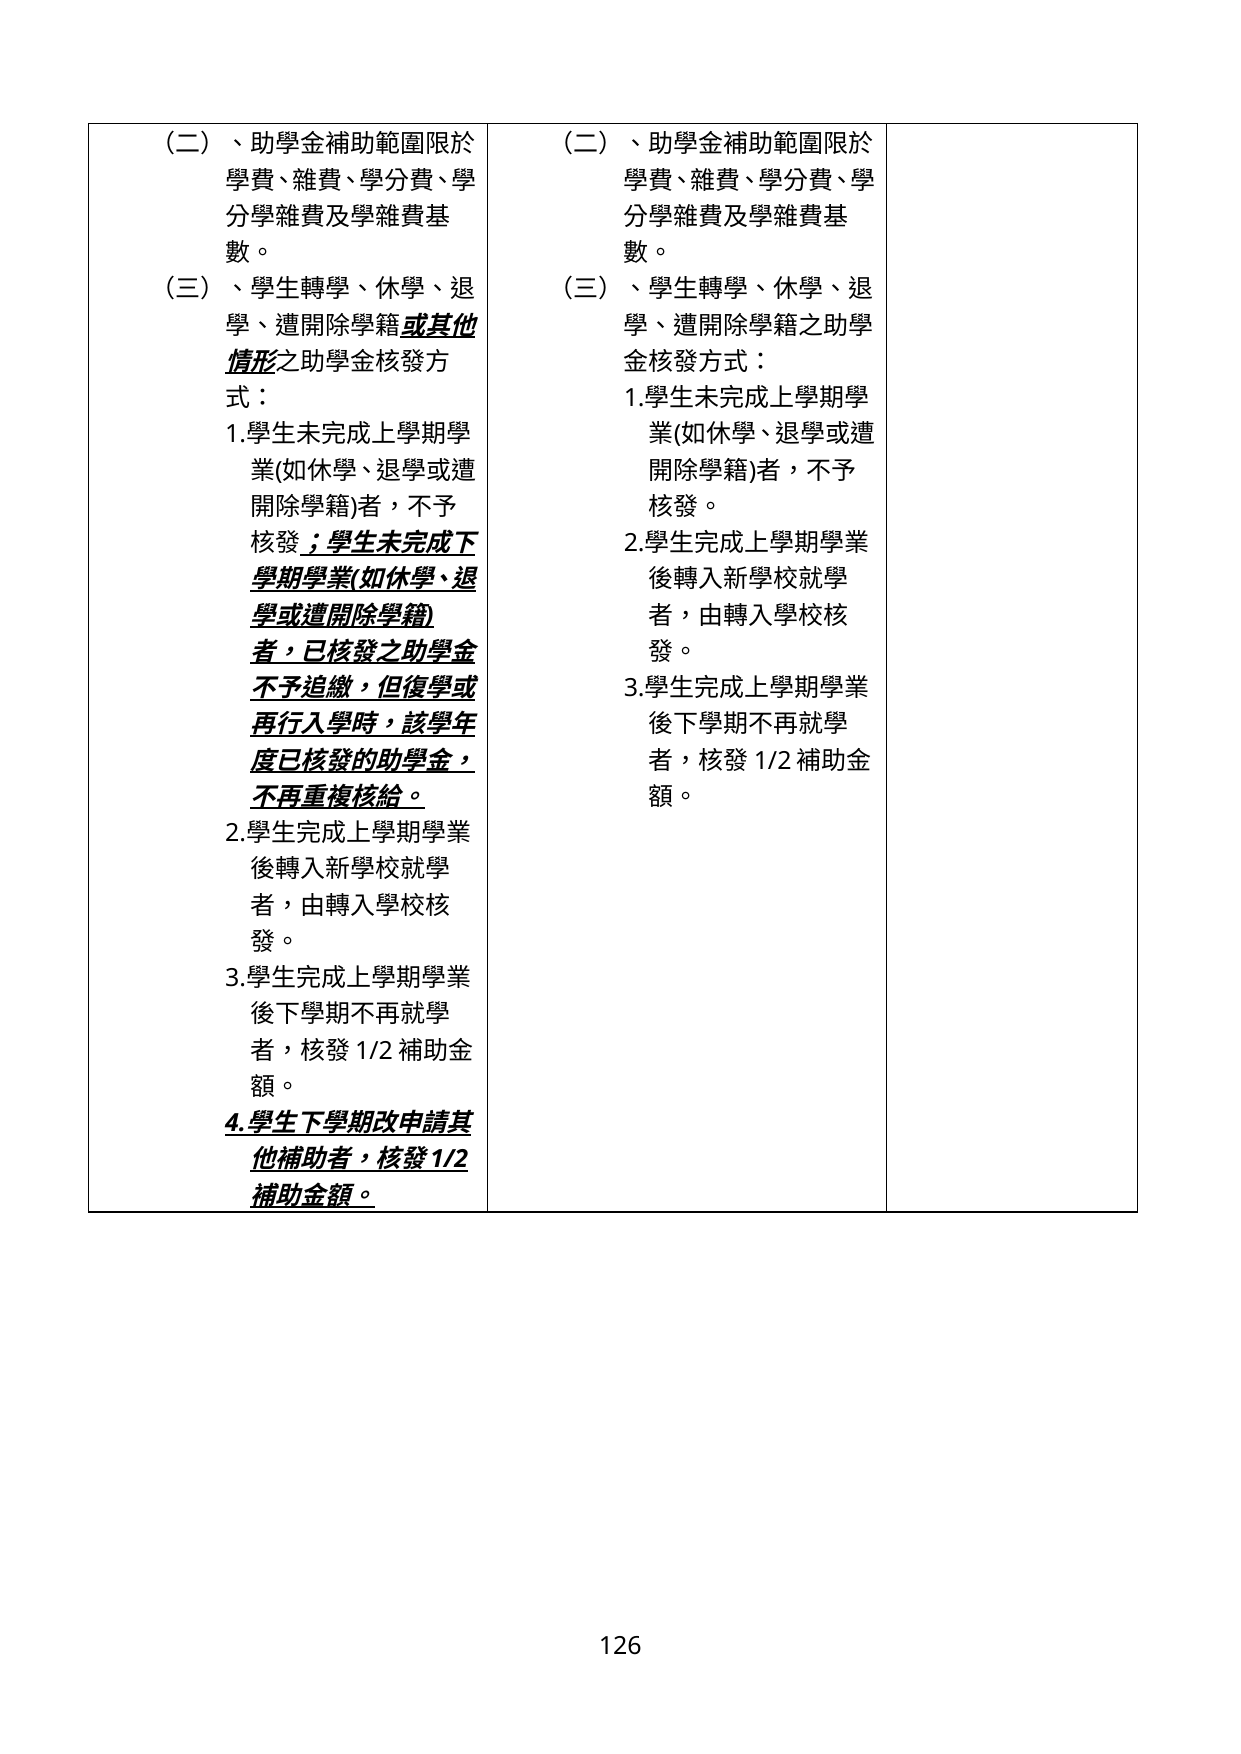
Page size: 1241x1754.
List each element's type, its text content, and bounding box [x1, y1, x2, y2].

table_cell [887, 124, 1137, 1211]
table_cell （二）、助學金補助範圍限於學費、雜費、學分費、學分學雜費及學雜費基數。 （三）、學生轉學、休學、退學、遭開除學籍之助學金核發方式： 1.學生未完成上學期學業(如休學、退學或遭開除學籍)者，不予核發。 2.學生完成上學期學業後轉入新學校就學者，由轉入學校核發。 3.學生完成上學期學業後下學期不再就學者，核發1/2補助金額。 [488, 124, 886, 1211]
table_cell （二）、助學金補助範圍限於學費、雜費、學分費、學分學雜費及學雜費基數。 （三）、學生轉學、休學、退學、遭開除學籍或其他情形之助學金核發方式： 1.學生未完成上學期學業(如休學、退學或遭開除學籍)者，不予核發；學生未完成下學期學業(如休學、退學或遭開除學籍)者，已核發之助學金不予追繳，但復學或再行入學時，該學年度已核發的助學金，不再重複核給。 2.學生完成上學期學業後轉入新學校就學者，由轉入學校核發。 3.學生完成上學期學業後下學期不再就學者，核發1/2補助金額。 4.學生下學期改申請其他補助者，核發1/2補助金額。 [89, 124, 487, 1211]
